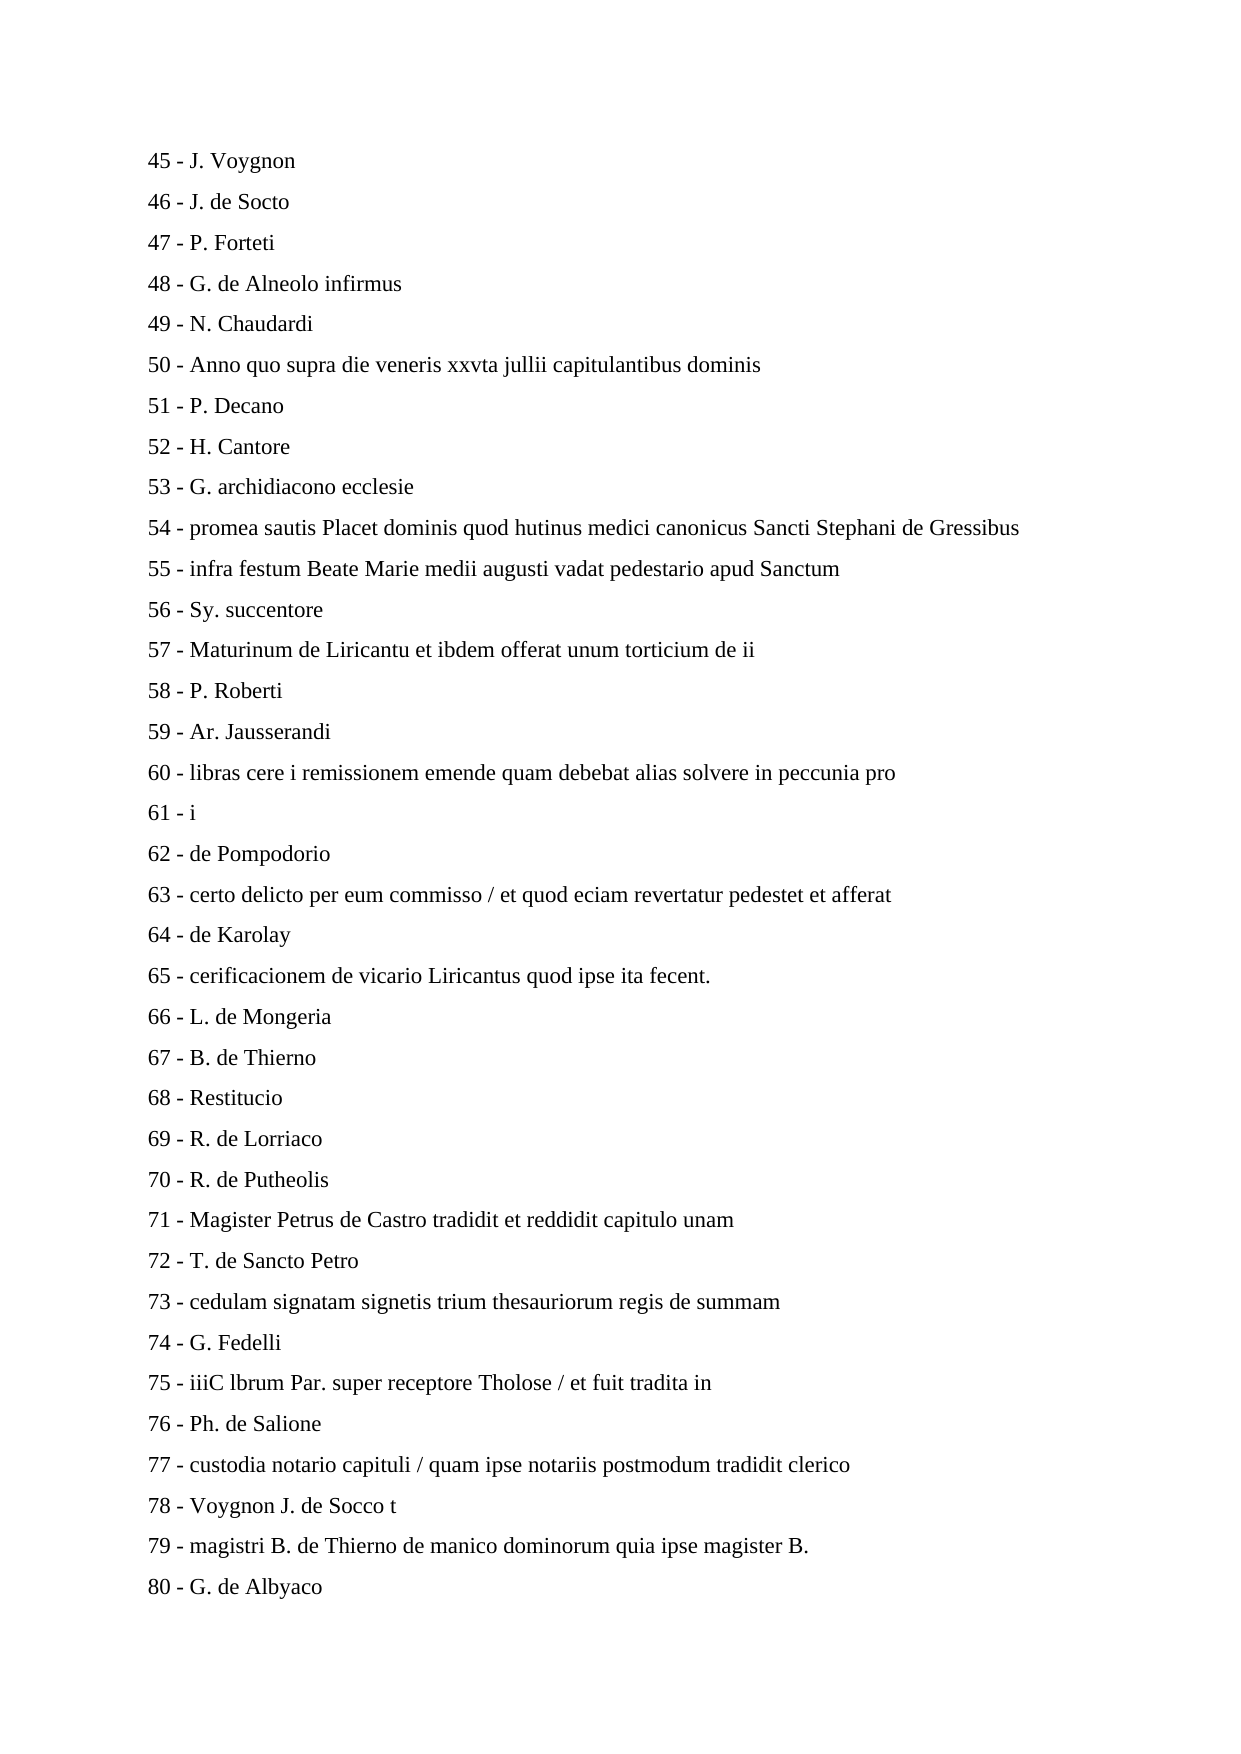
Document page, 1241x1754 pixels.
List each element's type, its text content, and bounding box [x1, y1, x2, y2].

text 56 - Sy. succentore [148, 596, 1093, 622]
text 54 - promea sautis Placet dominis quod hutinus medici canonicus Sancti Stephani de Gressibus [148, 514, 1093, 541]
text 46 - J. de Socto [148, 188, 1093, 215]
text 76 - Ph. de Salione [148, 1410, 1093, 1437]
text 75 - iiiC lbrum Par. super receptore Tholose / et fuit tradita in [148, 1369, 1093, 1396]
text 50 - Anno quo supra die veneris xxvta jullii capitulantibus dominis [148, 351, 1093, 378]
text 78 - Voygnon J. de Socco t [148, 1492, 1093, 1518]
text 68 - Restitucio [148, 1084, 1093, 1111]
text 63 - certo delicto per eum commisso / et quod eciam revertatur pedestet et afferat [148, 881, 1093, 907]
text 64 - de Karolay [148, 921, 1093, 948]
text 74 - G. Fedelli [148, 1329, 1093, 1355]
text 55 - infra festum Beate Marie medii augusti vadat pedestario apud Sanctum [148, 555, 1093, 581]
text 57 - Maturinum de Liricantu et ibdem offerat unum torticium de ii [148, 636, 1093, 663]
text 80 - G. de Albyaco [148, 1573, 1093, 1599]
text 62 - de Pompodorio [148, 840, 1093, 866]
text 73 - cedulam signatam signetis trium thesauriorum regis de summam [148, 1288, 1093, 1314]
text 52 - H. Cantore [148, 433, 1093, 459]
text 61 - i [148, 799, 1093, 826]
text 60 - libras cere i remissionem emende quam debebat alias solvere in peccunia pro [148, 758, 1093, 785]
text 45 - J. Voygnon [148, 148, 1093, 174]
text 47 - P. Forteti [148, 229, 1093, 255]
text 71 - Magister Petrus de Castro tradidit et reddidit capitulo unam [148, 1207, 1093, 1233]
text 72 - T. de Sancto Petro [148, 1247, 1093, 1274]
text 53 - G. archidiacono ecclesie [148, 473, 1093, 500]
text 58 - P. Roberti [148, 677, 1093, 703]
text 77 - custodia notario capituli / quam ipse notariis postmodum tradidit clerico [148, 1451, 1093, 1477]
text 69 - R. de Lorriaco [148, 1125, 1093, 1151]
text 65 - cerificacionem de vicario Liricantus quod ipse ita fecent. [148, 962, 1093, 988]
text 59 - Ar. Jausserandi [148, 718, 1093, 744]
text 66 - L. de Mongeria [148, 1003, 1093, 1029]
text 49 - N. Chaudardi [148, 311, 1093, 337]
text 70 - R. de Putheolis [148, 1166, 1093, 1192]
text 67 - B. de Thierno [148, 1044, 1093, 1070]
text 51 - P. Decano [148, 392, 1093, 418]
text 48 - G. de Alneolo infirmus [148, 270, 1093, 296]
text 79 - magistri B. de Thierno de manico dominorum quia ipse magister B. [148, 1532, 1093, 1559]
